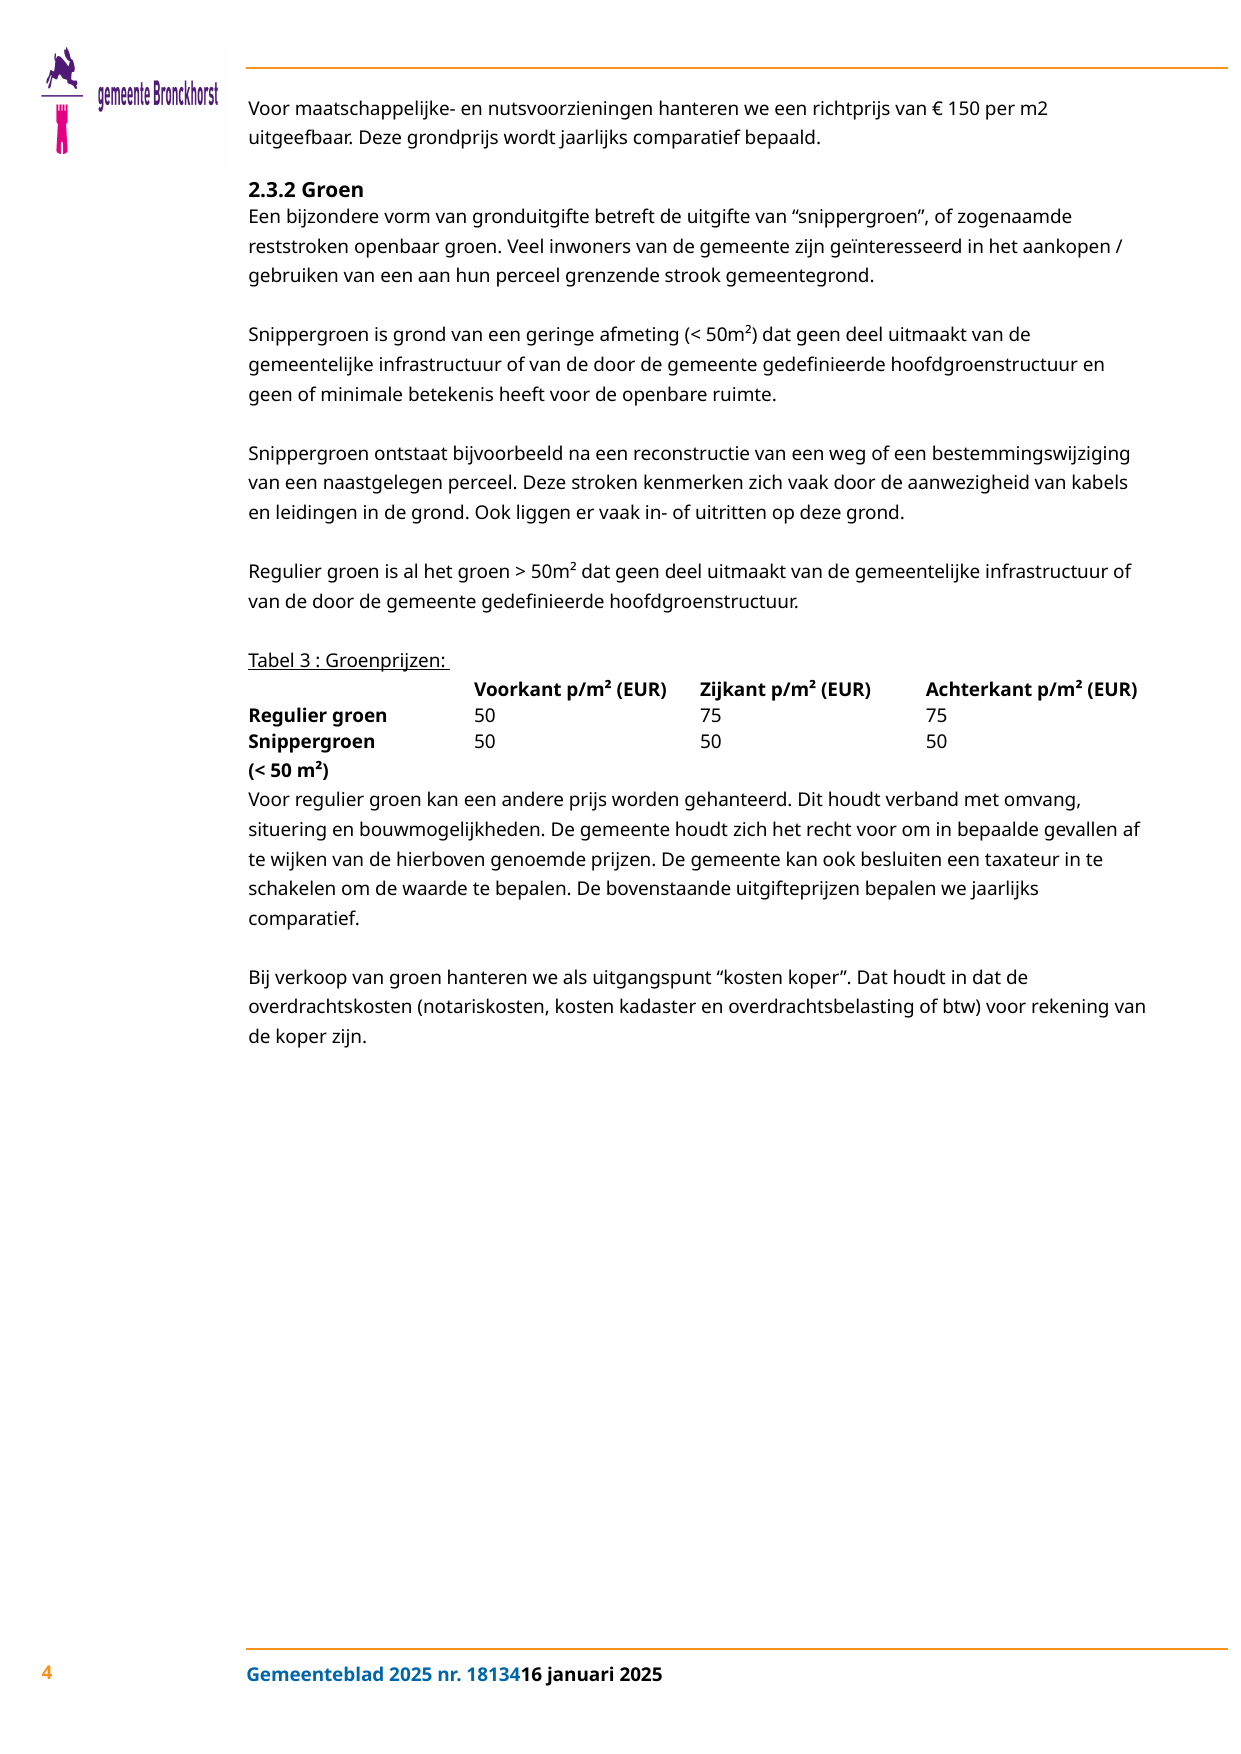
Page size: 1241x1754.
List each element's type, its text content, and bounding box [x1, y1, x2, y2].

text Voor regulier groen kan een andere prijs worden gehanteerd. Dit houdt verband met omvang, situering en bouwmogelijkheden. De gemeente houdt zich het recht voor om in bepaalde gevallen af te wijken van de hierboven genoemde prijzen. De gemeente kan ook besluiten een taxateur in te schakelen om de waarde te bepalen. De bovenstaande uitgifteprijzen bepalen we jaarlijks comparatief. [248, 787, 1152, 931]
table_cell Snippergroen (< 50 m²) [248, 728, 474, 783]
table_header [248, 677, 474, 702]
table_cell Regulier groen [248, 703, 474, 728]
text Snippergroen ontstaat bijvoorbeeld na een reconstructie van een weg of een bestemmingswijziging van een naastgelegen perceel. Deze stroken kenmerken zich vaak door de aanwezigheid van kabels en leidingen in de grond. Ook liggen er vaak in- of uitritten op deze grond. [248, 440, 1152, 525]
text Bij verkoop van groen hanteren we als uitgangspunt “kosten koper”. Dat houdt in dat de overdrachtskosten (notariskosten, kosten kadaster en overdrachtsbelasting of btw) voor rekening van de koper zijn. [248, 964, 1152, 1049]
picture [41, 47, 231, 172]
text Voor maatschappelijke- en nutsvoorzieningen hanteren we een richtprijs van € 150 per m2 uitgeefbaar. Deze grondprijs wordt jaarlijks comparatief bepaald. [248, 95, 1152, 150]
table_header Voorkant p/m² (EUR) [474, 677, 700, 702]
table_cell 75 [700, 703, 926, 728]
table_cell 50 [474, 703, 700, 728]
text Een bijzondere vorm van gronduitgifte betreft de uitgifte van “snippergroen”, of zogenaamde reststroken openbaar groen. Veel inwoners van de gemeente zijn geïnteresseerd in het aankopen / gebruiken van een aan hun perceel grenzende strook gemeentegrond. [248, 203, 1152, 288]
table_cell 50 [700, 728, 926, 783]
table_header Achterkant p/m² (EUR) [926, 677, 1152, 702]
text 2.3.2 Groen [248, 175, 1152, 203]
table_header Zijkant p/m² (EUR) [700, 677, 926, 702]
text Regulier groen is al het groen > 50m² dat geen deel uitmaakt van de gemeentelijke infrastructuur of van de door de gemeente gedefinieerde hoofdgroenstructuur. [248, 558, 1152, 613]
table_cell 50 [474, 728, 700, 783]
table_cell 75 [926, 703, 1152, 728]
text Snippergroen is grond van een geringe afmeting (< 50m²) dat geen deel uitmaakt van de gemeentelijke infrastructuur of van de door de gemeente gedefinieerde hoofdgroenstructuur en geen of minimale betekenis heeft voor de openbare ruimte. [248, 322, 1152, 406]
table_cell 50 [926, 728, 1152, 783]
text Tabel 3 : Groenprijzen: [248, 647, 1152, 673]
